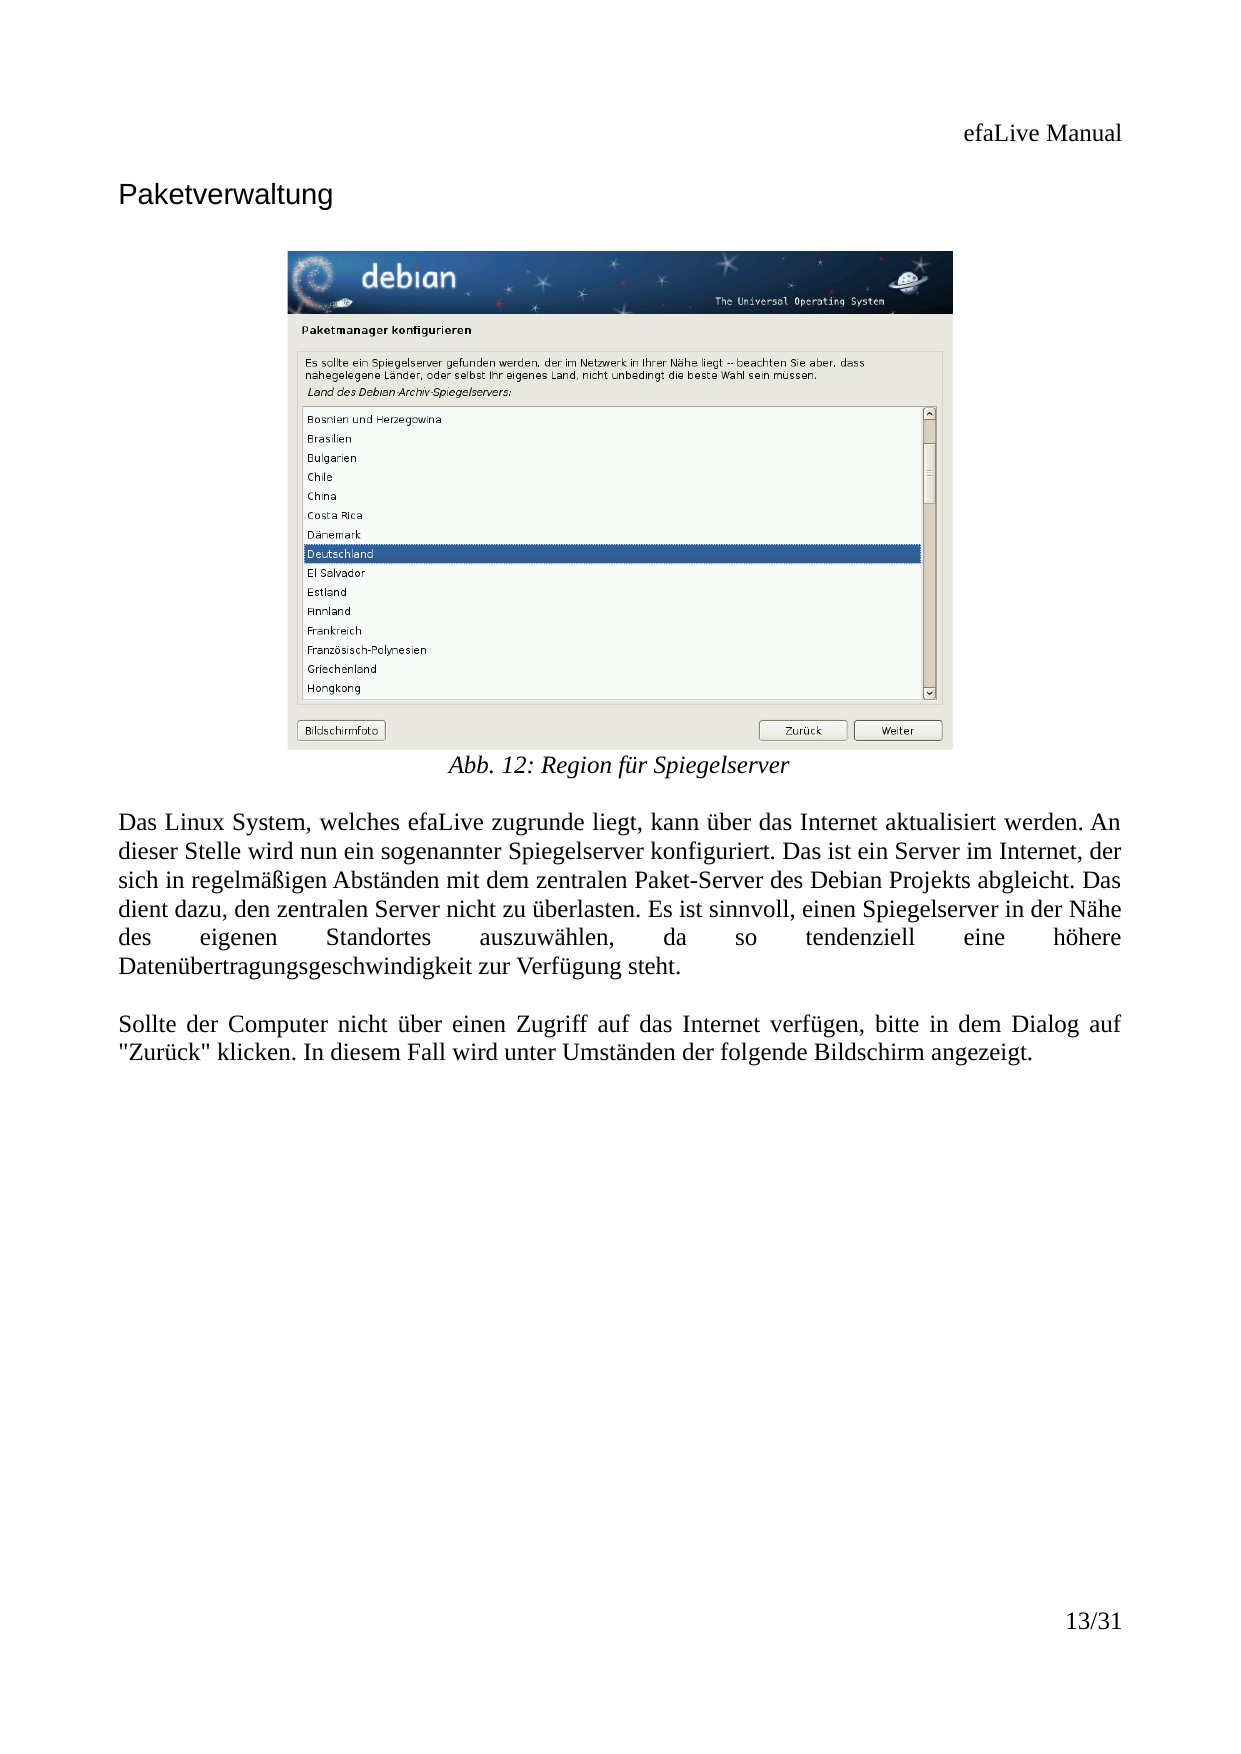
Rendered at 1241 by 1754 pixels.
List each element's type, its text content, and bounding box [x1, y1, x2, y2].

text Das Linux System, welches efaLive zugrunde liegt, kann über das Internet aktualisiert werden. An dieser Stelle wird nun ein sogenannter Spiegelserver konfiguriert. Das ist ein Server im Internet, der sich in regelmäßigen Abständen mit dem zentralen Paket-Server des Debian Projekts abgleicht. Das dient dazu, den zentralen Server nicht zu überlasten. Es ist sinnvoll, einen Spiegelserver in der Nähe des eigenen Standortes auszuwählen, da so tendenziell eine höhere Datenübertragungsgeschwindigkeit zur Verfügung steht. [118, 807, 1122, 980]
picture [287, 251, 953, 750]
text Sollte der Computer nicht über einen Zugriff auf das Internet verfügen, bitte in dem Dialog auf "Zurück" klicken. In diesem Fall wird unter Umständen der folgende Bildschirm angezeigt. [118, 1009, 1122, 1066]
text Abb. 12: Region für Spiegelserver [287, 750, 953, 779]
subtitle Paketverwaltung [118, 177, 1122, 211]
